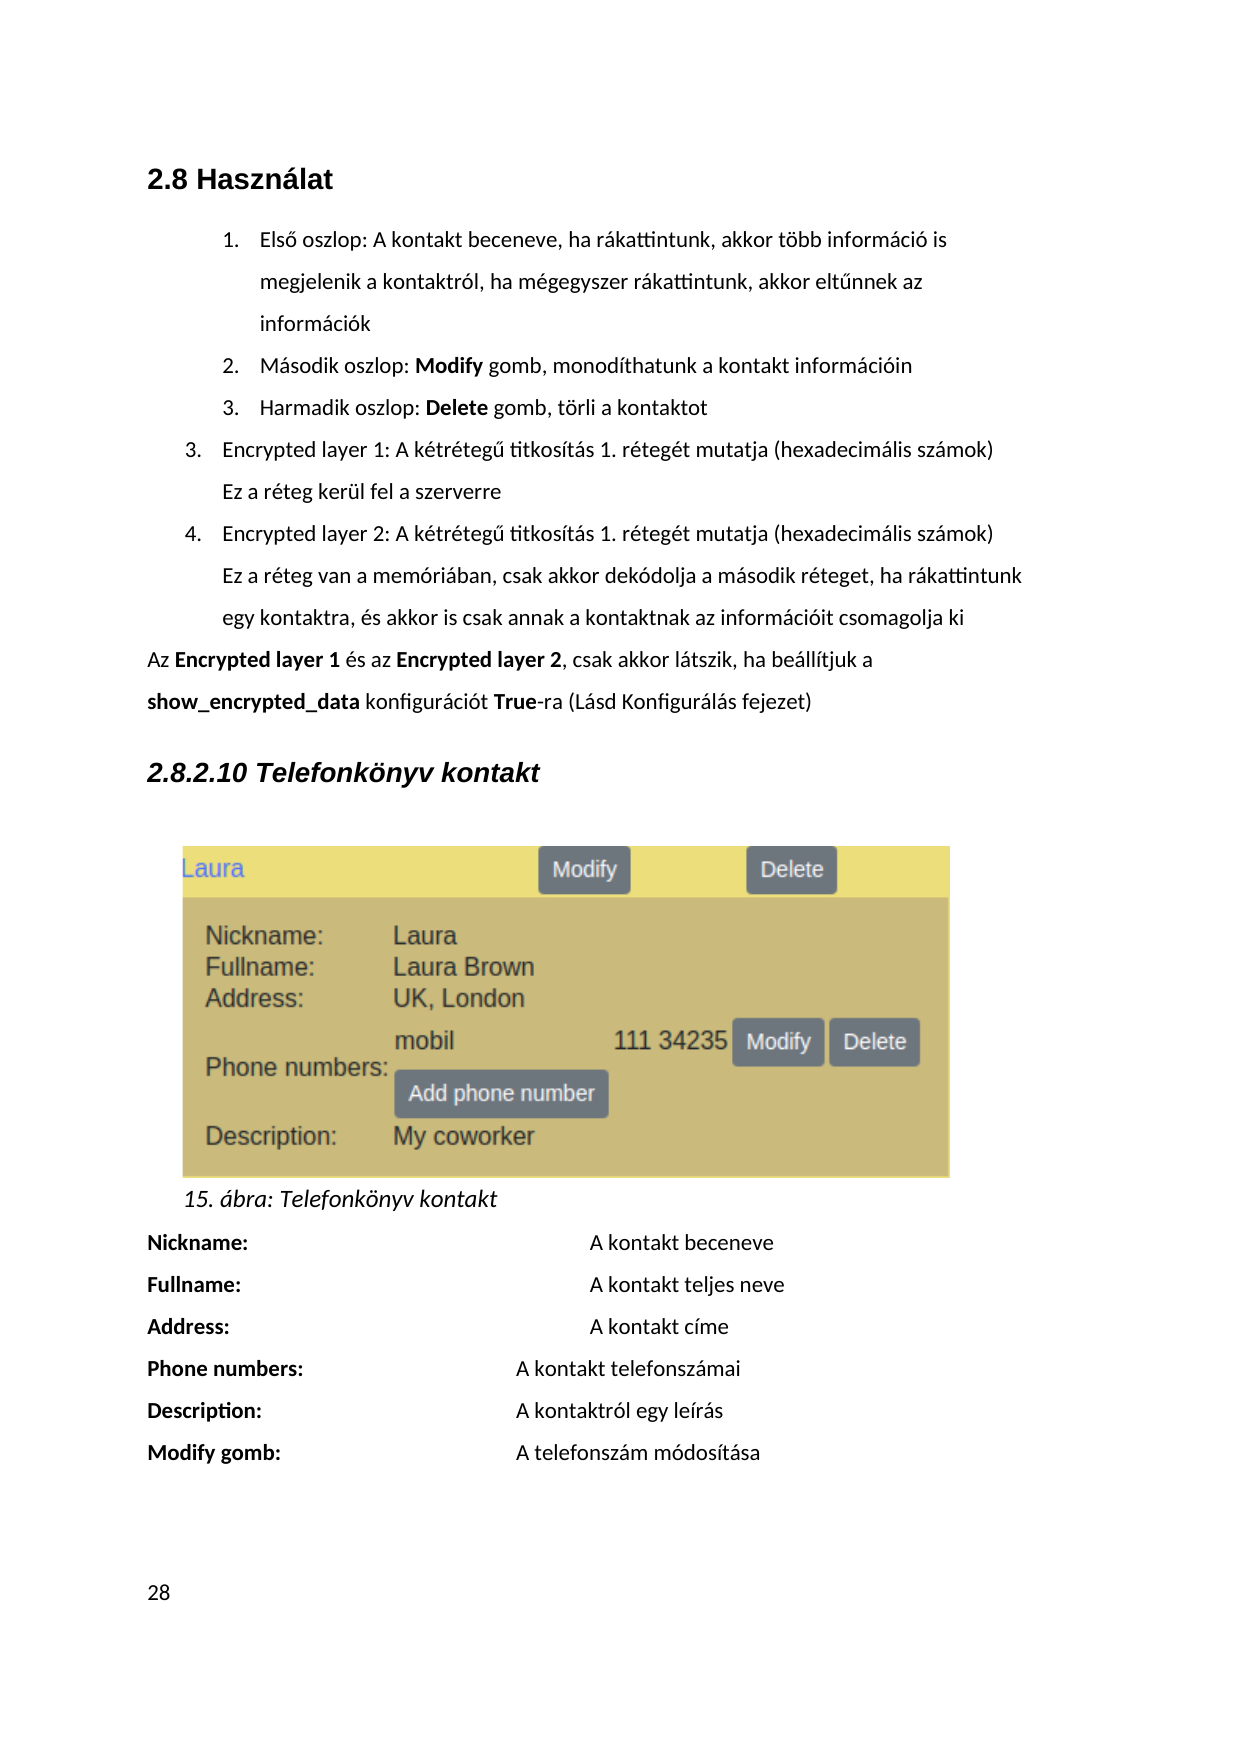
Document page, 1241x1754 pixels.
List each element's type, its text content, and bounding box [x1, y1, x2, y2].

list Első oszlop: A kontakt beceneve, ha rákattintunk, akkor több információ is megjelenik a kontaktról, ha mégegyszer rákattintunk, akkor eltűnnek az információk [222, 225, 1033, 337]
subtitle Telefonkönyv kontakt [147, 756, 1033, 788]
list Ez a réteg kerül fel a szerverre [184, 477, 1033, 505]
text 15. ábra: Telefonkönyv kontakt [183, 1178, 950, 1214]
text Az Encrypted layer 1 és az Encrypted layer 2, csak akkor látszik, ha beállítjuk a show_encrypted_data konfigurációt True-ra (Lásd Konfigurálás fejezet) [147, 645, 1033, 715]
list Ez a réteg van a memóriában, csak akkor dekódolja a második réteget, ha rákattintunk egy kontaktra, és akkor is csak annak a kontaktnak az információit csomagolja ki [184, 561, 1033, 631]
text Nickname: A kontakt beceneve Fullname: A kontakt teljes neve Address: A kontakt címe Phone numbers: A kontakt telefonszámai Description: A kontaktról egy leírás Modify gomb: A telefonszám módosítása [147, 816, 1033, 1466]
list Encrypted layer 2: A kétrétegű titkosítás 1. rétegét mutatja (hexadecimális számok) [184, 519, 1033, 547]
list Encrypted layer 1: A kétrétegű titkosítás 1. rétegét mutatja (hexadecimális számok) [184, 435, 1033, 463]
list Második oszlop: Modify gomb, monodíthatunk a kontakt információin [222, 351, 1033, 379]
picture [182, 846, 950, 1178]
list Harmadik oszlop: Delete gomb, törli a kontaktot [222, 393, 1033, 421]
